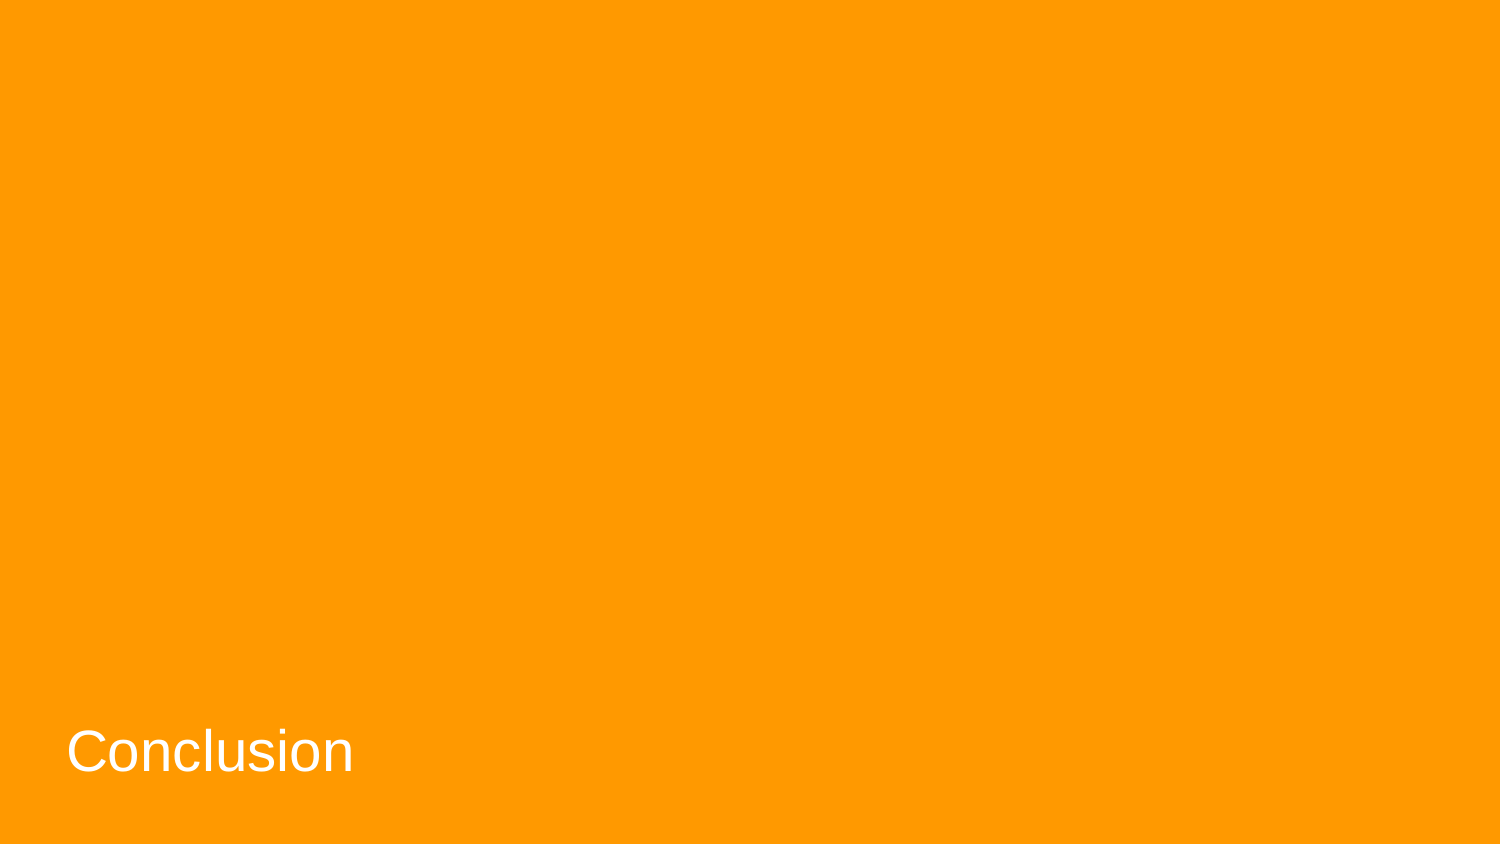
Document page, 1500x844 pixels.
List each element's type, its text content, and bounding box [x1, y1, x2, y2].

title Conclusion [51, 698, 1449, 792]
